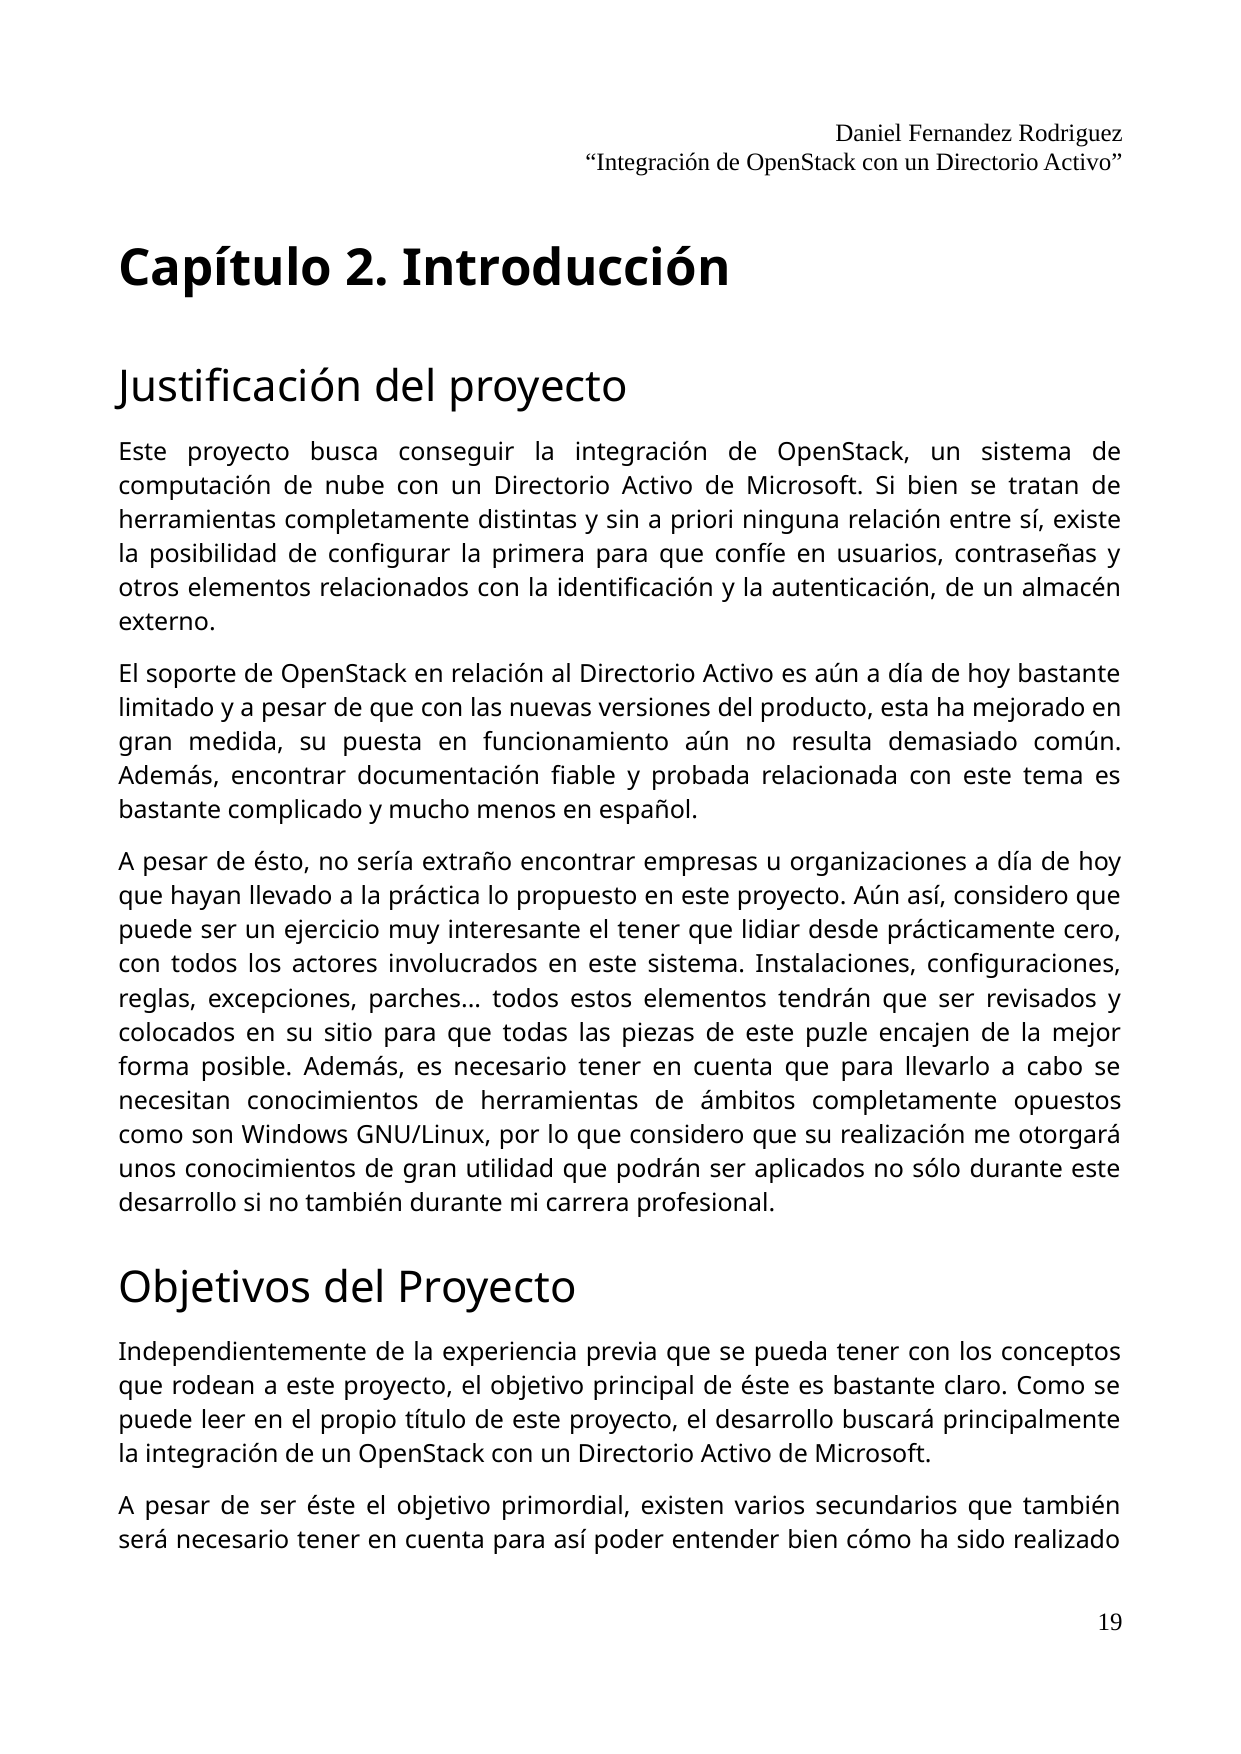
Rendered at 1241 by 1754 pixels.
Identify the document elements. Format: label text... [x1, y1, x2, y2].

text Independientemente de la experiencia previa que se pueda tener con los conceptos que rodean a este proyecto, el objetivo principal de éste es bastante claro. Como se puede leer en el propio título de este proyecto, el desarrollo buscará principalmente la integración de un OpenStack con un Directorio Activo de Microsoft. [118, 1334, 1122, 1470]
subtitle Justificación del proyecto [118, 355, 1122, 415]
text A pesar de ésto, no sería extraño encontrar empresas u organizaciones a día de hoy que hayan llevado a la práctica lo propuesto en este proyecto. Aún así, considero que puede ser un ejercicio muy interesante el tener que lidiar desde prácticamente cero, con todos los actores involucrados en este sistema. Instalaciones, configuraciones, reglas, excepciones, parches... todos estos elementos tendrán que ser revisados y colocados en su sitio para que todas las piezas de este puzle encajen de la mejor forma posible. Además, es necesario tener en cuenta que para llevarlo a cabo se necesitan conocimientos de herramientas de ámbitos completamente opuestos como son Windows GNU/Linux, por lo que considero que su realización me otorgará unos conocimientos de gran utilidad que podrán ser aplicados no sólo durante este desarrollo si no también durante mi carrera profesional. [118, 844, 1122, 1219]
subtitle Capítulo 2. Introducción [118, 231, 1122, 300]
text Este proyecto busca conseguir la integración de OpenStack, un sistema de computación de nube con un Directorio Activo de Microsoft. Si bien se tratan de herramientas completamente distintas y sin a priori ninguna relación entre sí, existe la posibilidad de configurar la primera para que confíe en usuarios, contraseñas y otros elementos relacionados con la identificación y la autenticación, de un almacén externo. [118, 433, 1122, 638]
text El soporte de OpenStack en relación al Directorio Activo es aún a día de hoy bastante limitado y a pesar de que con las nuevas versiones del producto, esta ha mejorado en gran medida, su puesta en funcionamiento aún no resulta demasiado común. Además, encontrar documentación fiable y probada relacionada con este tema es bastante complicado y mucho menos en español. [118, 656, 1122, 826]
text A pesar de ser éste el objetivo primordial, existen varios secundarios que también será necesario tener en cuenta para así poder entender bien cómo ha sido realizado [118, 1488, 1122, 1556]
subtitle Objetivos del Proyecto [118, 1256, 1122, 1315]
